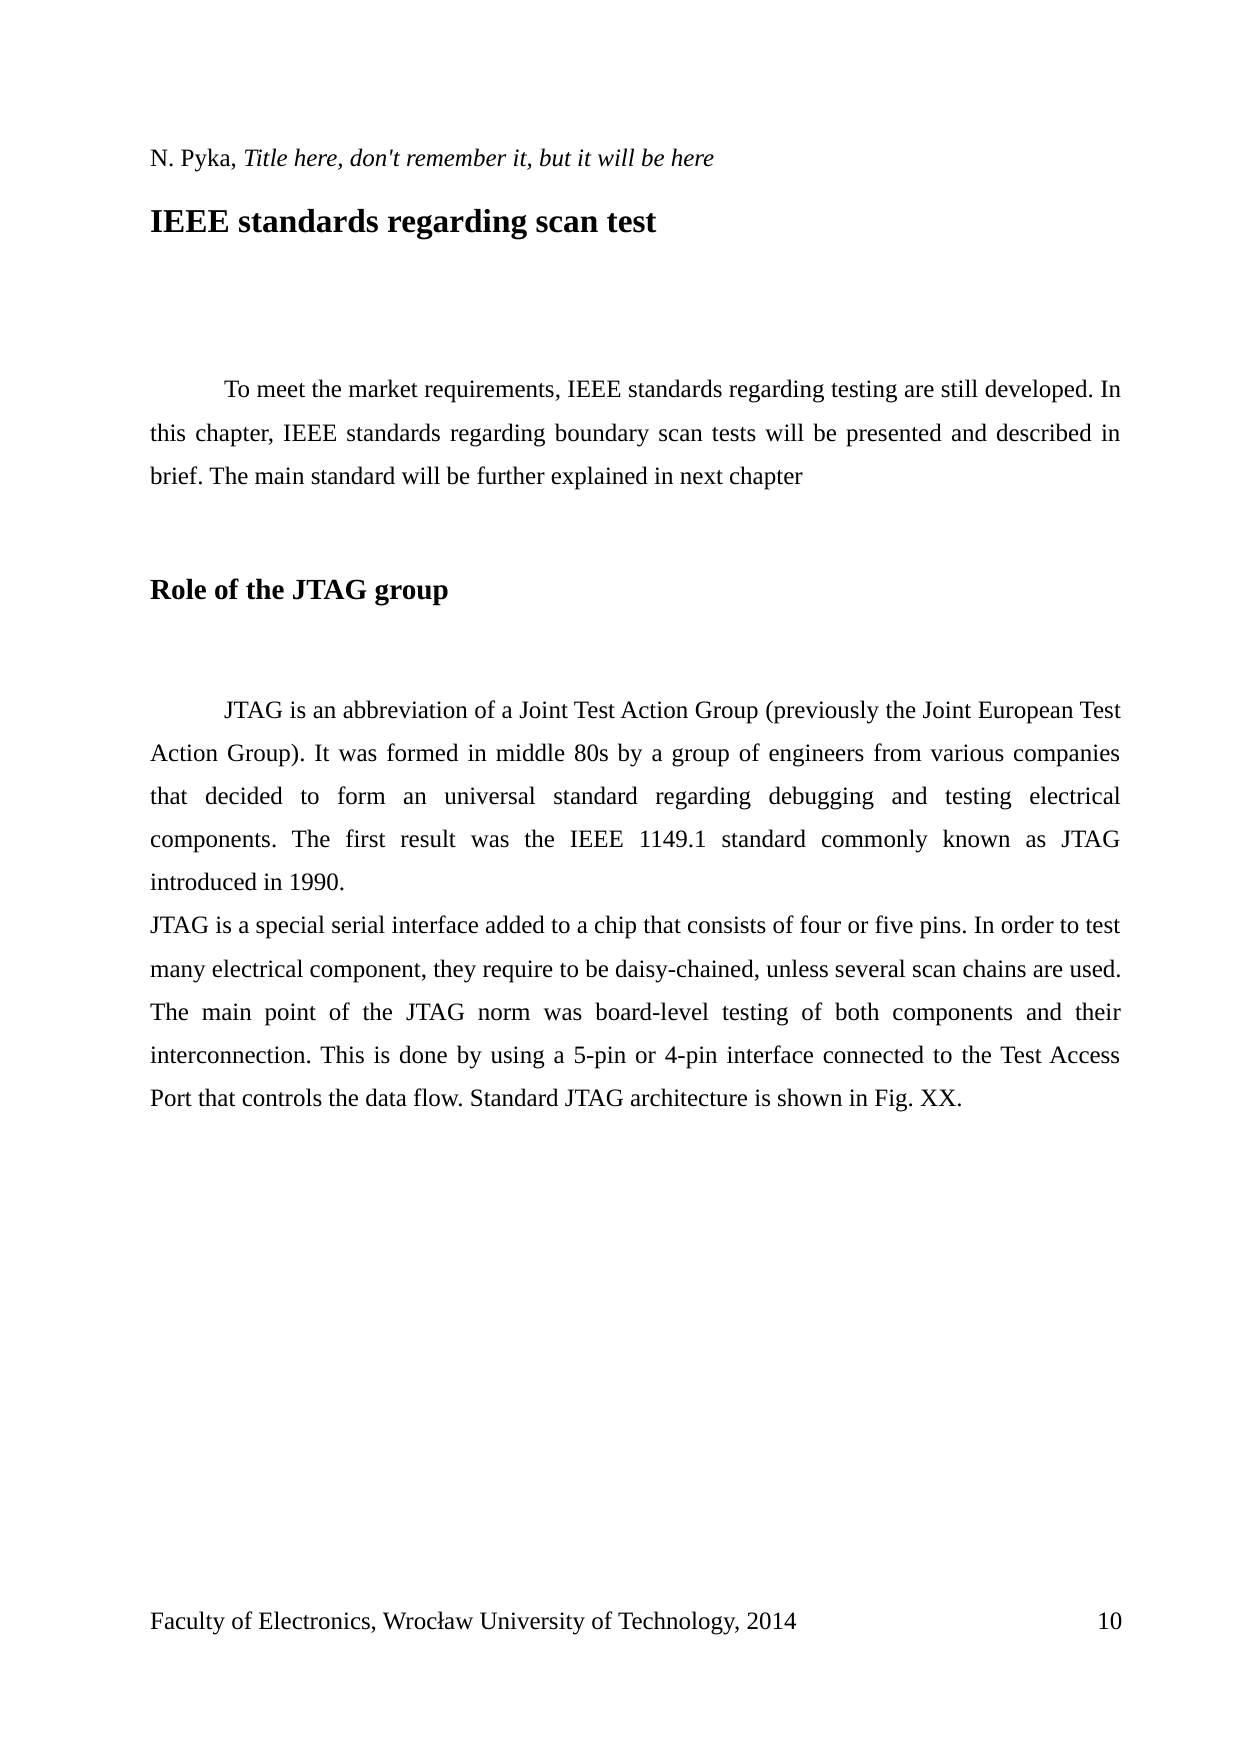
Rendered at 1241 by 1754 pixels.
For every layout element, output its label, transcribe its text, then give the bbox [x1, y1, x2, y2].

text JTAG is a special serial interface added to a chip that consists of four or five pins. In order to test many electrical component, they require to be daisy-chained, unless several scan chains are used. The main point of the JTAG norm was board-level testing of both components and their interconnection. This is done by using a 5-pin or 4-pin interface connected to the Test Access Port that controls the data flow. Standard JTAG architecture is shown in Fig. XX. [150, 911, 1122, 1112]
text JTAG is an abbreviation of a Joint Test Action Group (previously the Joint European Test Action Group). It was formed in middle 80s by a group of engineers from various companies that decided to form an universal standard regarding debugging and testing electrical components. The first result was the IEEE 1149.1 standard commonly known as JTAG introduced in 1990. [150, 695, 1122, 896]
text To meet the market requirements, IEEE standards regarding testing are still developed. In this chapter, IEEE standards regarding boundary scan tests will be presented and described in brief. The main standard will be further explained in next chapter [150, 374, 1122, 489]
subtitle Role of the JTAG group [150, 572, 1122, 606]
subtitle IEEE standards regarding scan test [150, 201, 1122, 240]
